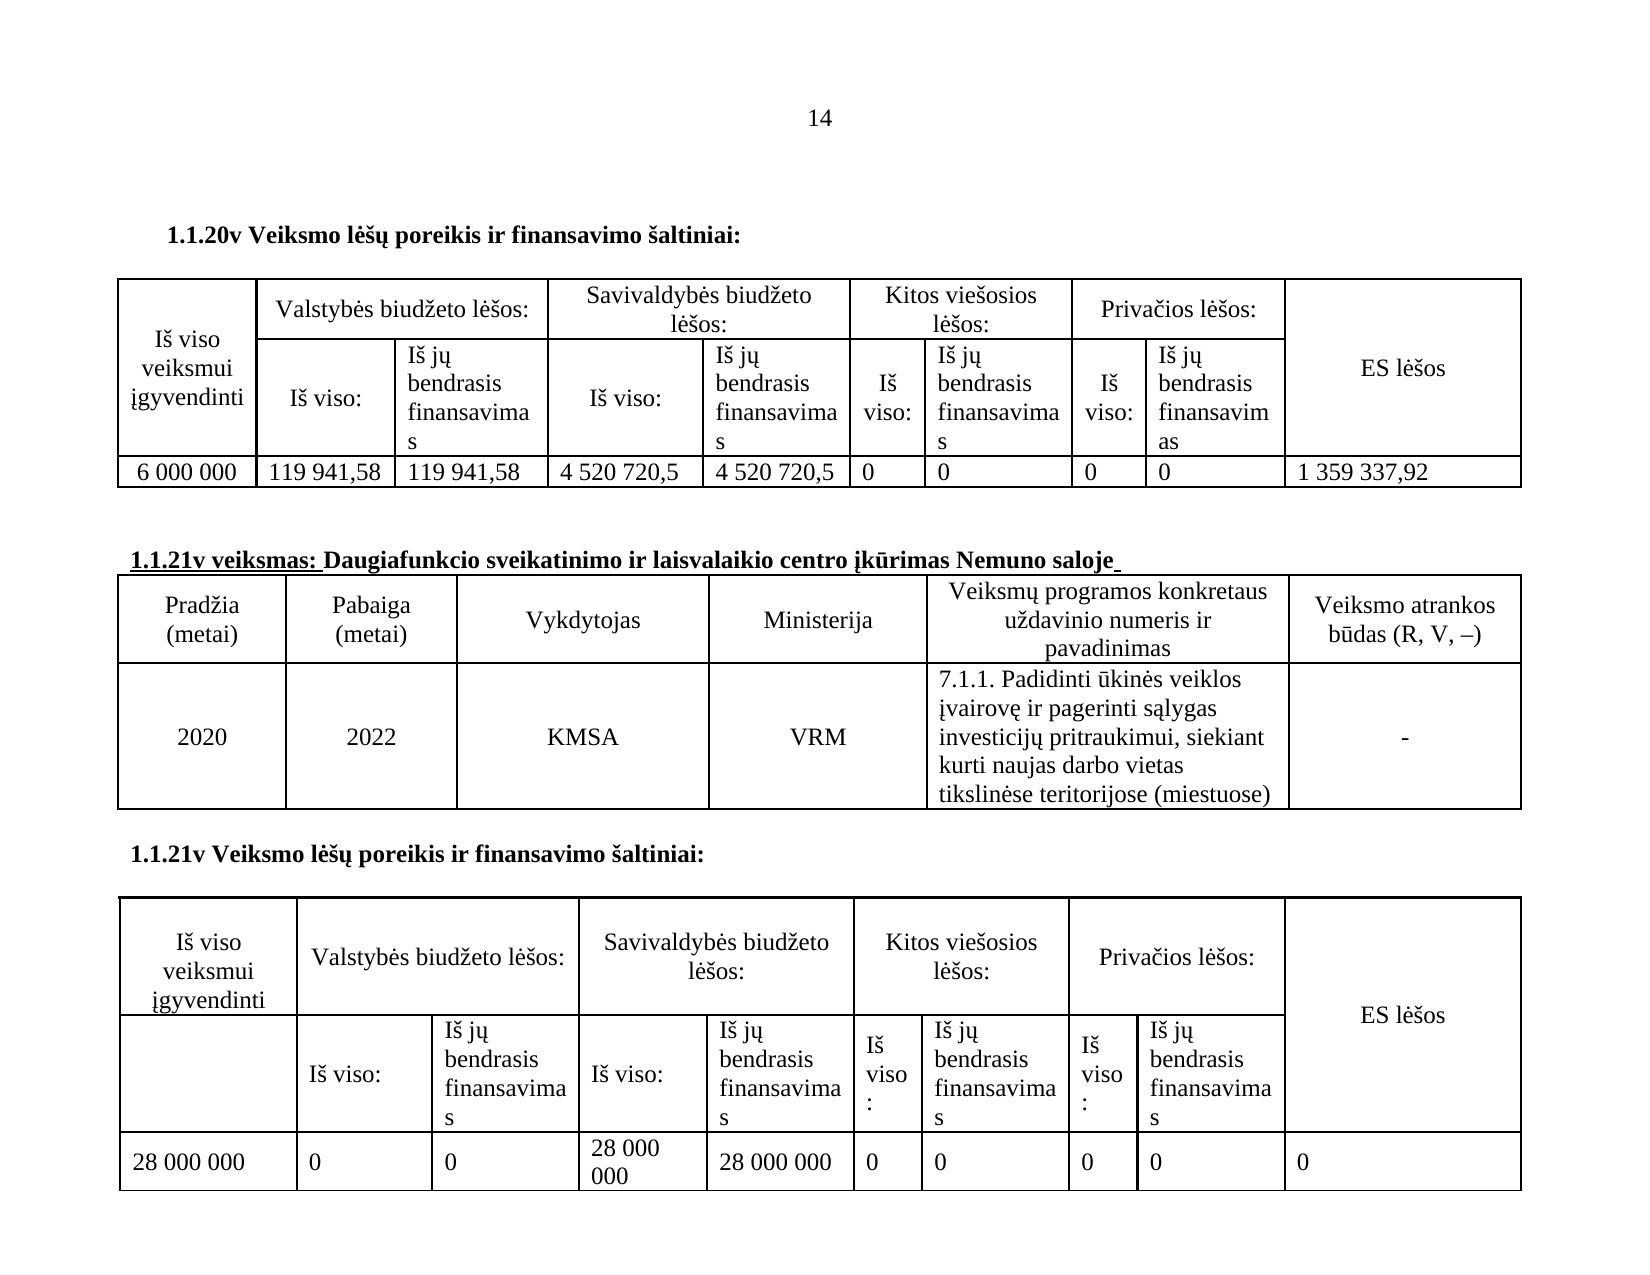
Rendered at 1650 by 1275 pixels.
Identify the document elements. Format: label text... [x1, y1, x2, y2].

table_cell 119 941,58 [258, 457, 394, 486]
table_header [1459, 516, 1484, 574]
table_cell ES lėšos [1286, 899, 1520, 1131]
table_cell [1388, 868, 1417, 896]
table_cell Ministerija [710, 576, 926, 662]
table_cell [548, 249, 703, 278]
table_cell 0 [1070, 1133, 1136, 1190]
table_cell 4 520 720,5 [704, 457, 849, 486]
table_cell Iš jų bendrasis finansavimas [433, 1016, 578, 1131]
table_cell 28 000 000 [708, 1133, 853, 1190]
table_cell 0 [851, 457, 924, 486]
table_cell [463, 249, 548, 278]
table_cell KMSA [458, 664, 708, 808]
table_cell [704, 868, 876, 896]
table_cell Savivaldybės biudžeto lėšos: [549, 280, 849, 338]
table_cell Kitos viešosios lėšos: [855, 899, 1068, 1013]
table_cell Veiksmo atrankos būdas (R, V, –) [1290, 576, 1520, 662]
table_cell Savivaldybės biudžeto lėšos: [580, 899, 853, 1013]
table_cell Iš jų bendrasis finansavimas [704, 340, 849, 455]
table_cell 0 [1073, 457, 1145, 486]
table_cell 7.1.1. Padidinti ūkinės veiklos įvairovę ir pagerinti sąlygas investicijų pritraukimui, siekiant kurti naujas darbo vietas tikslinėse teritorijose (miestuose) [928, 664, 1288, 808]
table_cell 0 [1139, 1133, 1284, 1190]
table_header 1.1.21v veiksmas: Daugiafunkcio sveikatinimo ir laisvalaikio centro įkūrimas Nemuno saloje [118, 516, 1388, 574]
table_cell - [1290, 664, 1520, 808]
table_cell Vykdytojas [458, 576, 708, 662]
table_cell [1289, 868, 1308, 896]
table_cell 1.1.21v Veiksmo lėšų poreikis ir finansavimo šaltiniai: [118, 810, 1255, 868]
table_cell [1388, 810, 1417, 868]
table_cell 0 [1286, 1133, 1520, 1190]
table_cell [728, 249, 904, 278]
table_cell [1484, 868, 1521, 896]
table_cell Iš viso veiksmui įgyvendinti [119, 280, 255, 455]
table_cell [1273, 868, 1278, 896]
table_cell [1129, 868, 1221, 896]
table_cell [1006, 249, 1072, 278]
table_cell [1459, 810, 1484, 868]
table_cell [118, 161, 154, 249]
table_cell Privačios lėšos: [1073, 280, 1284, 338]
table_cell [905, 249, 930, 278]
table_cell Iš jų bendrasis finansavimas [1139, 1016, 1284, 1131]
table_cell [1167, 249, 1259, 278]
table_cell Iš jų bendrasis finansavimas [708, 1016, 853, 1131]
table_cell Valstybės biudžeto lėšos: [258, 280, 547, 338]
table_cell Iš viso: [1073, 340, 1145, 455]
table_cell [402, 868, 430, 896]
table_header [1388, 516, 1417, 574]
table_cell [1255, 810, 1388, 868]
table_cell 0 [855, 1133, 921, 1190]
table_cell Veiksmų programos konkretaus uždavinio numeris ir pavadinimas [928, 576, 1288, 662]
table_cell Privačios lėšos: [1070, 899, 1284, 1013]
table_cell [1312, 249, 1521, 278]
table_cell ES lėšos [1286, 280, 1520, 455]
table_cell [1417, 810, 1459, 868]
table_cell [121, 1016, 296, 1131]
table_cell 28 000 000 [580, 1133, 706, 1190]
table_cell Iš jų bendrasis finansavimas [396, 340, 547, 455]
table_cell 0 [1147, 457, 1284, 486]
table_cell Pabaiga (metai) [287, 576, 456, 662]
table_cell Iš viso veiksmui įgyvendinti [121, 899, 296, 1013]
table_cell Iš viso: [855, 1016, 921, 1131]
table_cell Iš viso: [298, 1016, 431, 1131]
table_cell 119 941,58 [396, 457, 547, 486]
table_cell [1484, 810, 1521, 868]
table_cell [703, 249, 728, 278]
table_header [1484, 516, 1521, 574]
table_cell [1259, 249, 1312, 278]
table_cell 0 [923, 1133, 1068, 1190]
table_cell 1.1.20v Veiksmo lėšų poreikis ir finansavimo šaltiniai: [155, 161, 1285, 249]
table_cell Iš jų bendrasis finansavimas [923, 1016, 1068, 1131]
table_cell [1308, 868, 1368, 896]
table_cell Pradžia (metai) [119, 576, 285, 662]
table_cell [1278, 868, 1284, 896]
table_cell 2022 [287, 664, 456, 808]
table_cell 6 000 000 [119, 457, 255, 486]
table_cell [430, 868, 551, 896]
table_cell [551, 868, 680, 896]
table_cell Valstybės biudžeto lėšos: [298, 899, 578, 1013]
table_cell [118, 868, 250, 896]
table_cell Iš jų bendrasis finansavimas [1147, 340, 1284, 455]
table_header [1417, 516, 1459, 574]
table_cell [680, 868, 704, 896]
table_cell [1072, 249, 1167, 278]
table_cell Kitos viešosios lėšos: [851, 280, 1071, 338]
table_cell VRM [710, 664, 926, 808]
table_cell [118, 249, 154, 278]
table_cell Iš jų bendrasis finansavimas [926, 340, 1071, 455]
table_cell 0 [926, 457, 1071, 486]
table_cell Iš viso: [851, 340, 924, 455]
table_cell Iš viso: [258, 340, 394, 455]
table_cell 28 000 000 [121, 1133, 296, 1190]
table_cell [395, 249, 462, 278]
table_cell [1285, 161, 1521, 249]
table_cell 0 [433, 1133, 578, 1190]
table_cell [1038, 868, 1128, 896]
table_cell [1417, 868, 1459, 896]
table_cell Iš viso: [580, 1016, 706, 1131]
table_cell 1 359 337,92 [1286, 457, 1520, 486]
table_cell [930, 249, 1006, 278]
table_cell [876, 868, 899, 896]
table_cell 0 [298, 1133, 431, 1190]
table_cell [1285, 868, 1289, 896]
table_cell [155, 249, 256, 278]
table_cell 4 520 720,5 [549, 457, 702, 486]
table_cell [971, 868, 1038, 896]
table_cell [256, 249, 395, 278]
table_cell [1369, 868, 1388, 896]
table_cell Iš viso: [1070, 1016, 1136, 1131]
table_cell [1221, 868, 1273, 896]
table_cell [900, 868, 971, 896]
table_cell 2020 [119, 664, 285, 808]
table_cell [250, 868, 402, 896]
table_cell [1459, 868, 1484, 896]
table_cell Iš viso: [549, 340, 702, 455]
